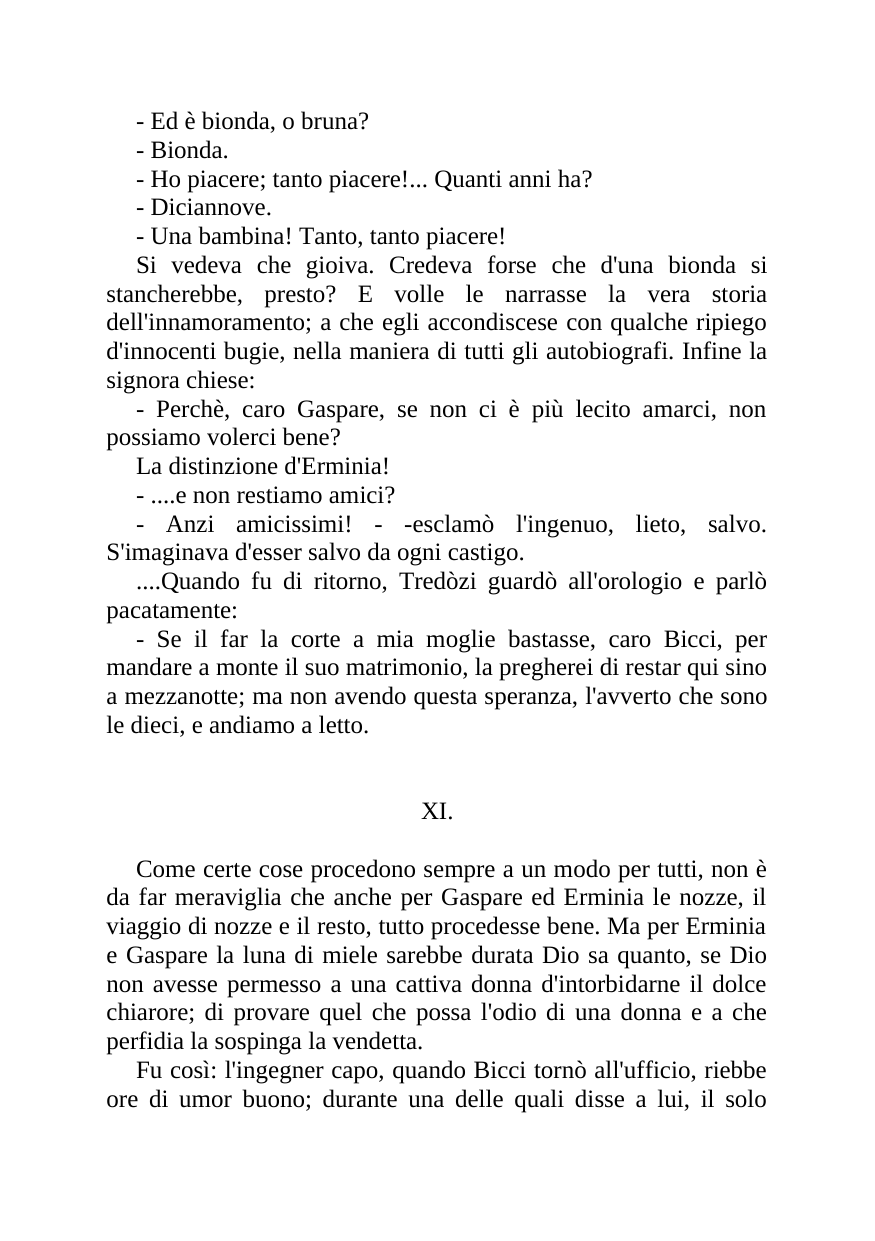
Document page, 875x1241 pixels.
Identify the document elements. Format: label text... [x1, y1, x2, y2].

text XI. [106, 796, 768, 825]
text - Perchè, caro Gaspare, se non ci è più lecito amarci, non possiamo volerci bene? [106, 394, 768, 451]
text ....Quando fu di ritorno, Tredòzi guardò all'orologio e parlò pacatamente: [106, 566, 768, 624]
text - Ho piacere; tanto piacere!... Quanti anni ha? [106, 164, 768, 192]
text Come certe cose procedono sempre a un modo per tutti, non è da far meraviglia che anche per Gaspare ed Erminia le nozze, il viaggio di nozze e il resto, tutto procedesse bene. Ma per Erminia e Gaspare la luna di miele sarebbe durata Dio sa quanto, se Dio non avesse permesso a una cattiva donna d'intorbidarne il dolce chiarore; di provare quel che possa l'odio di una donna e a che perfidia la sospinga la vendetta. [106, 854, 768, 1055]
text - Diciannove. [106, 192, 768, 221]
text Fu così: l'ingegner capo, quando Bicci tornò all'ufficio, riebbe ore di umor buono; durante una delle quali disse a lui, il solo [106, 1055, 768, 1112]
text - Se il far la corte a mia moglie bastasse, caro Bicci, per mandare a monte il suo matrimonio, la pregherei di restar qui sino a mezzanotte; ma non avendo questa speranza, l'avverto che sono le dieci, e andiamo a letto. [106, 624, 768, 739]
text - Bionda. [106, 135, 768, 164]
text Si vedeva che gioiva. Credeva forse che d'una bionda si stancherebbe, presto? E volle le narrasse la vera storia dell'innamoramento; a che egli accondiscese con qualche ripiego d'innocenti bugie, nella maniera di tutti gli autobiografi. Infine la signora chiese: [106, 250, 768, 394]
text - Anzi amicissimi! - -esclamò l'ingenuo, lieto, salvo. S'imaginava d'esser salvo da ogni castigo. [106, 509, 768, 566]
text - ....e non restiamo amici? [106, 480, 768, 509]
text La distinzione d'Erminia! [106, 451, 768, 480]
text - Una bambina! Tanto, tanto piacere! [106, 221, 768, 250]
text - Ed è bionda, o bruna? [106, 106, 768, 135]
